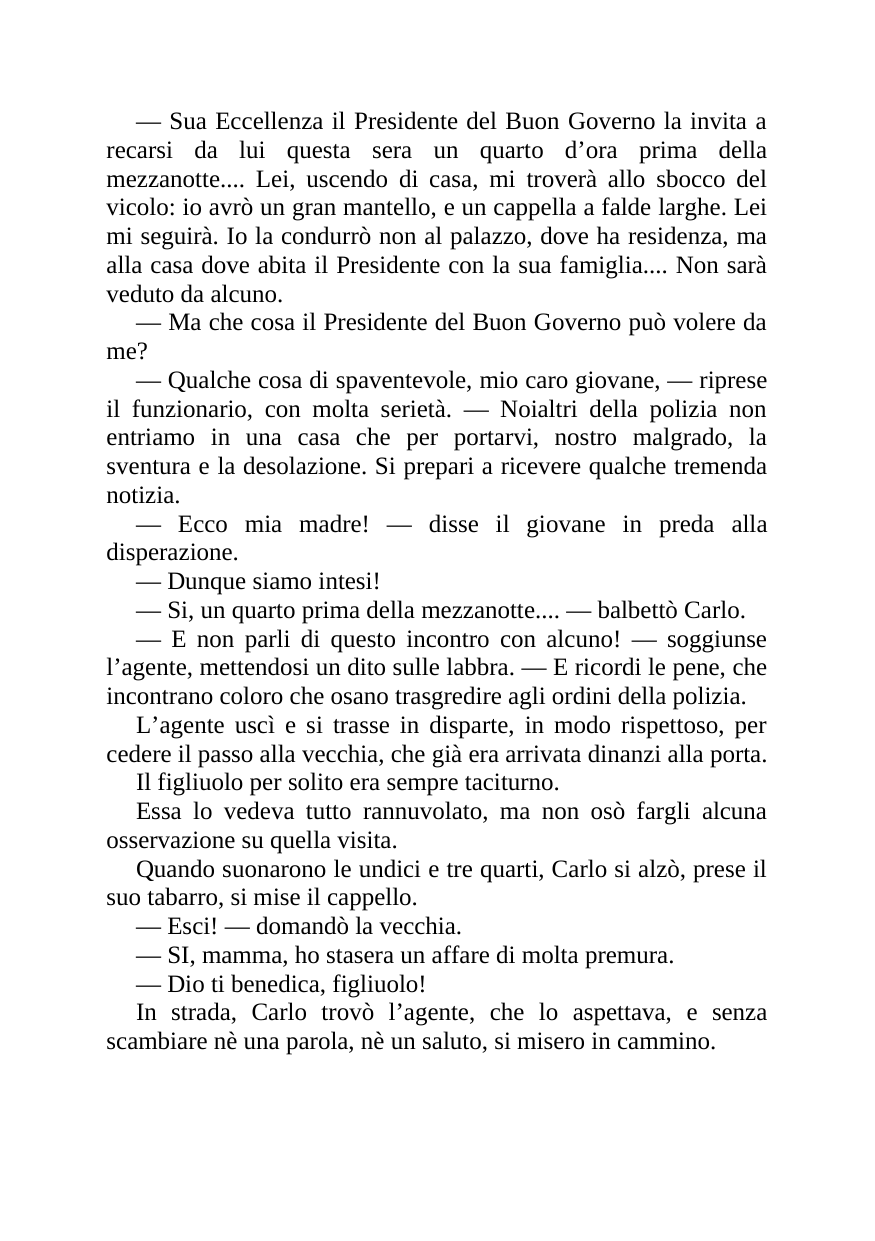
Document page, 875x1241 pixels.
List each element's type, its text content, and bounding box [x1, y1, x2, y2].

text Il figliuolo per solito era sempre taciturno. [106, 767, 768, 796]
text L’agente uscì e si trasse in disparte, in modo rispettoso, per cedere il passo alla vecchia, che già era arrivata dinanzi alla porta. [106, 710, 768, 767]
text — E non parli di questo incontro con alcuno! — soggiunse l’agente, mettendosi un dito sulle labbra. — E ricordi le pene, che incontrano coloro che osano trasgredire agli ordini della polizia. [106, 624, 768, 710]
text — SI, mamma, ho stasera un affare di molta premura. [106, 940, 768, 969]
text Essa lo vedeva tutto rannuvolato, ma non osò fargli alcuna osservazione su quella visita. [106, 796, 768, 854]
text — Dio ti benedica, figliuolo! [106, 969, 768, 997]
text — Ma che cosa il Presidente del Buon Governo può volere da me? [106, 307, 768, 365]
text — Qualche cosa di spaventevole, mio caro giovane, — riprese il funzionario, con molta serietà. — Noialtri della polizia non entriamo in una casa che per portarvi, nostro malgrado, la sventura e la desolazione. Si prepari a ricevere qualche tremenda notizia. [106, 365, 768, 509]
text — Esci! — domandò la vecchia. [106, 911, 768, 940]
text Quando suonarono le undici e tre quarti, Carlo si alzò, prese il suo tabarro, si mise il cappello. [106, 854, 768, 911]
text — Dunque siamo intesi! [106, 566, 768, 595]
text — Si, un quarto prima della mezzanotte.... — balbettò Carlo. [106, 595, 768, 624]
text — Ecco mia madre! — disse il giovane in preda alla disperazione. [106, 509, 768, 566]
text In strada, Carlo trovò l’agente, che lo aspettava, e senza scambiare nè una parola, nè un saluto, si misero in cammino. [106, 997, 768, 1055]
text — Sua Eccellenza il Presidente del Buon Governo la invita a recarsi da lui questa sera un quarto d’ora prima della mezzanotte.... Lei, uscendo di casa, mi troverà allo sbocco del vicolo: io avrò un gran mantello, e un cappella a falde larghe. Lei mi seguirà. Io la condurrò non al palazzo, dove ha residenza, ma alla casa dove abita il Presidente con la sua famiglia.... Non sarà veduto da alcuno. [106, 106, 768, 307]
